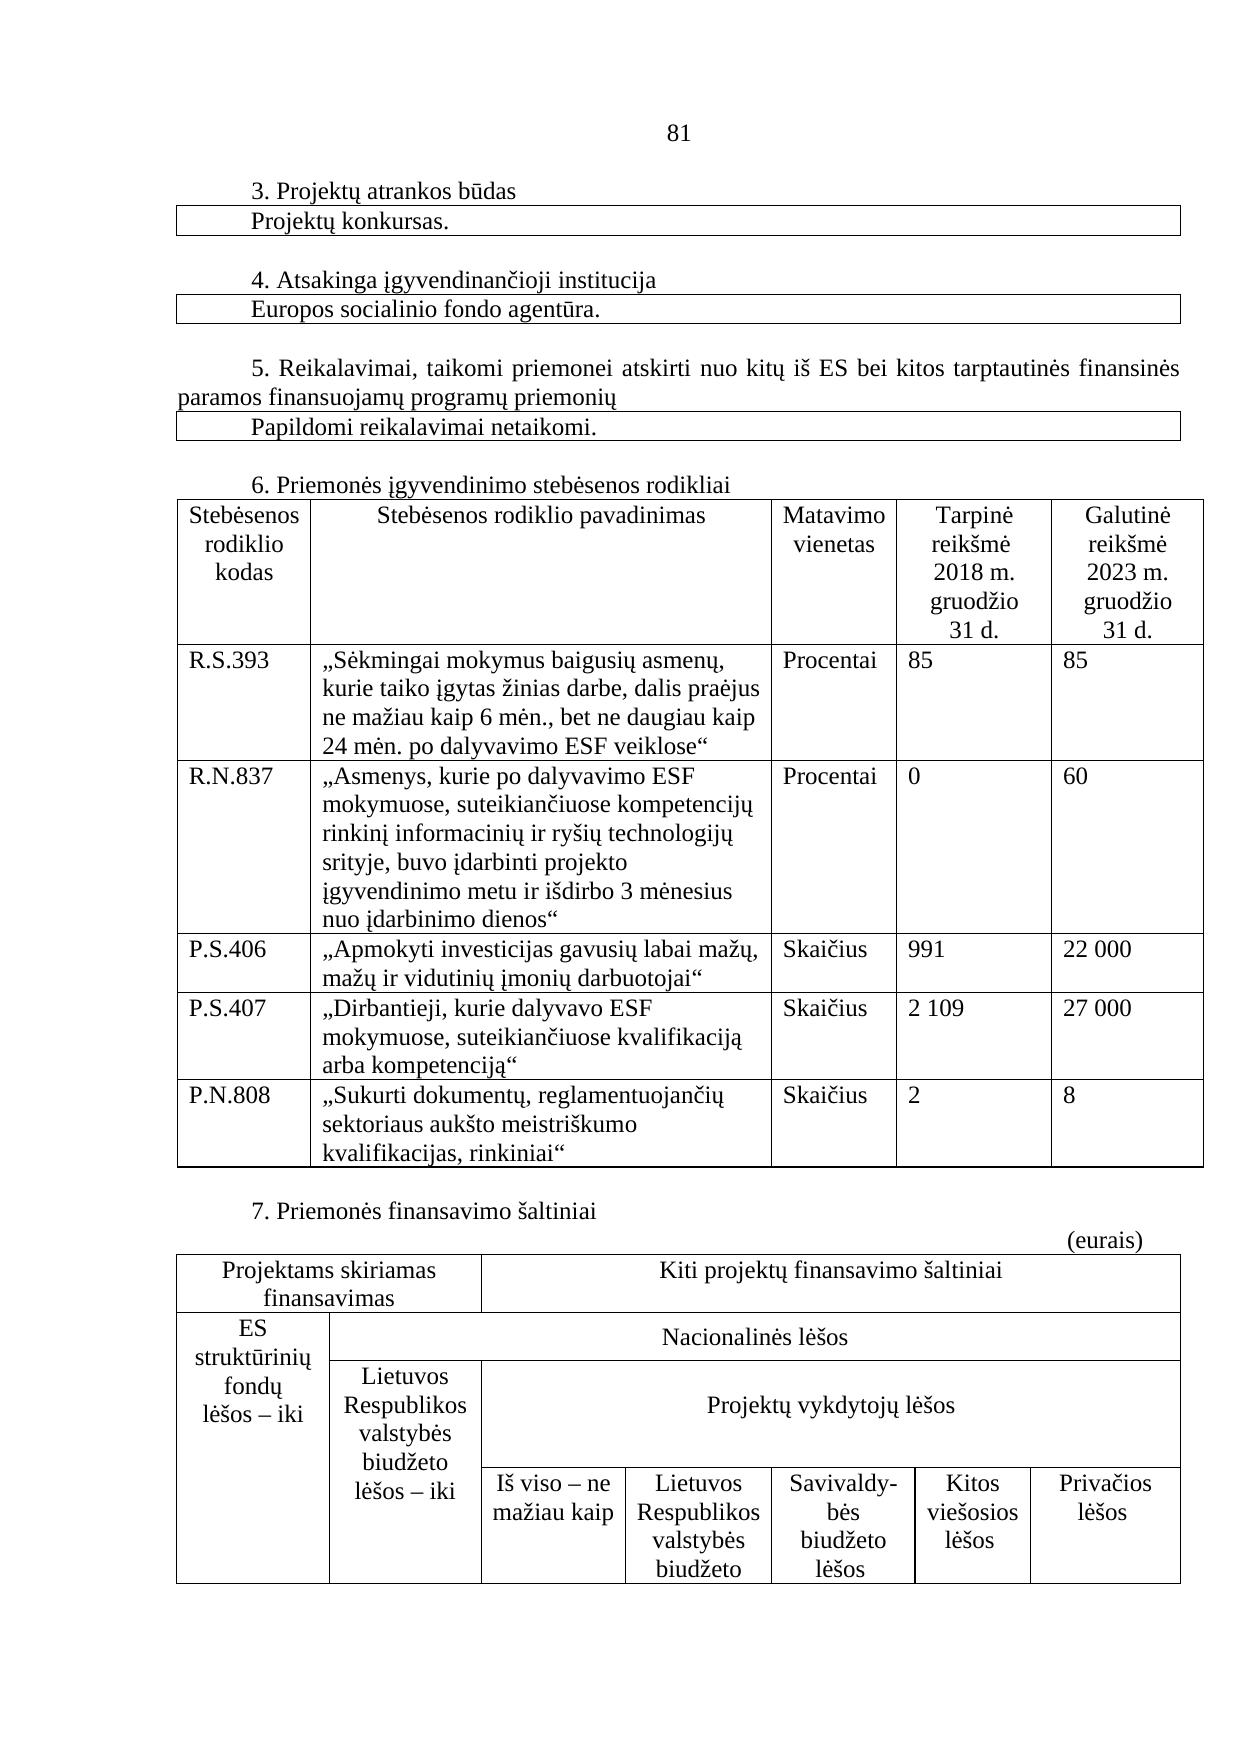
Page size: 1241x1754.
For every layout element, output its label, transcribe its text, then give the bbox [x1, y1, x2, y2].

table_cell 60 [1052, 761, 1203, 933]
table_cell R.N.837 [178, 761, 310, 933]
table_cell 85 [1052, 645, 1203, 760]
table_cell Privačios lėšos [1031, 1468, 1180, 1583]
table_header Matavimo vienetas [772, 500, 896, 644]
table_cell P.N.808 [178, 1080, 310, 1166]
table_header Kiti projektų finansavimo šaltiniai [482, 1255, 1180, 1312]
table_cell Projektų vykdytojų lėšos [482, 1361, 1180, 1467]
table_header Tarpinė reikšmė 2018 m. gruodžio 31 d. [897, 500, 1051, 644]
table_cell Skaičius [772, 1080, 896, 1166]
text 4. Atsakinga įgyvendinančioji institucija [177, 265, 1181, 293]
table_header Galutinė reikšmė 2023 m. gruodžio 31 d. [1052, 500, 1203, 644]
table_cell 2 109 [897, 993, 1051, 1079]
text 6. Priemonės įgyvendinimo stebėsenos rodikliai [177, 470, 1181, 499]
table_header Projektams skiriamas finansavimas [177, 1255, 481, 1312]
table_cell Kitos viešosios lėšos [916, 1468, 1030, 1583]
table_cell 2 [897, 1080, 1051, 1166]
table_cell Lietuvos Respublikos valstybės biudžeto lėšos – iki [330, 1361, 481, 1583]
table_header Stebėsenos rodiklio kodas [178, 500, 310, 644]
table_cell 27 000 [1052, 993, 1203, 1079]
table_cell 991 [897, 934, 1051, 992]
table_cell Iš viso – ne mažiau kaip [482, 1468, 625, 1583]
table_cell 0 [897, 761, 1051, 933]
text 3. Projektų atrankos būdas [177, 176, 1181, 205]
table_header Projektų konkursas. [177, 206, 1180, 235]
table_cell Nacionalinės lėšos [330, 1313, 1180, 1360]
table_cell Lietuvos Respublikos valstybės biudžeto [626, 1468, 771, 1583]
table_cell „Asmenys, kurie po dalyvavimo ESF mokymuose, suteikiančiuose kompetencijų rinkinį informacinių ir ryšių technologijų srityje, buvo įdarbinti projekto įgyvendinimo metu ir išdirbo 3 mėnesius nuo įdarbinimo dienos“ [311, 761, 771, 933]
table_cell 22 000 [1052, 934, 1203, 992]
table_cell Skaičius [772, 934, 896, 992]
table_cell „Dirbantieji, kurie dalyvavo ESF mokymuose, suteikiančiuose kvalifikaciją arba kompetenciją“ [311, 993, 771, 1079]
table_header Europos socialinio fondo agentūra. [177, 295, 1180, 323]
text 7. Priemonės finansavimo šaltiniai [177, 1196, 1181, 1225]
table_cell Procentai [772, 645, 896, 760]
table_cell ES struktūrinių fondų lėšos – iki [177, 1313, 329, 1583]
text (eurais) [177, 1225, 1181, 1254]
table_header Papildomi reikalavimai netaikomi. [177, 412, 1180, 440]
table_cell Skaičius [772, 993, 896, 1079]
table_cell Procentai [772, 761, 896, 933]
table_cell P.S.406 [178, 934, 310, 992]
table_cell 8 [1052, 1080, 1203, 1166]
table_header Stebėsenos rodiklio pavadinimas [311, 500, 771, 644]
table_cell 85 [897, 645, 1051, 760]
table_cell R.S.393 [178, 645, 310, 760]
table_cell Savivaldy-bės biudžeto lėšos [772, 1468, 914, 1583]
table_cell „Apmokyti investicijas gavusių labai mažų, mažų ir vidutinių įmonių darbuotojai“ [311, 934, 771, 992]
table_cell „Sukurti dokumentų, reglamentuojančių sektoriaus aukšto meistriškumo kvalifikacijas, rinkiniai“ [311, 1080, 771, 1166]
table_cell P.S.407 [178, 993, 310, 1079]
table_cell „Sėkmingai mokymus baigusių asmenų, kurie taiko įgytas žinias darbe, dalis praėjus ne mažiau kaip 6 mėn., bet ne daugiau kaip 24 mėn. po dalyvavimo ESF veiklose“ [311, 645, 771, 760]
text 5. Reikalavimai, taikomi priemonei atskirti nuo kitų iš ES bei kitos tarptautinės finansinės paramos finansuojamų programų priemonių [177, 353, 1181, 411]
